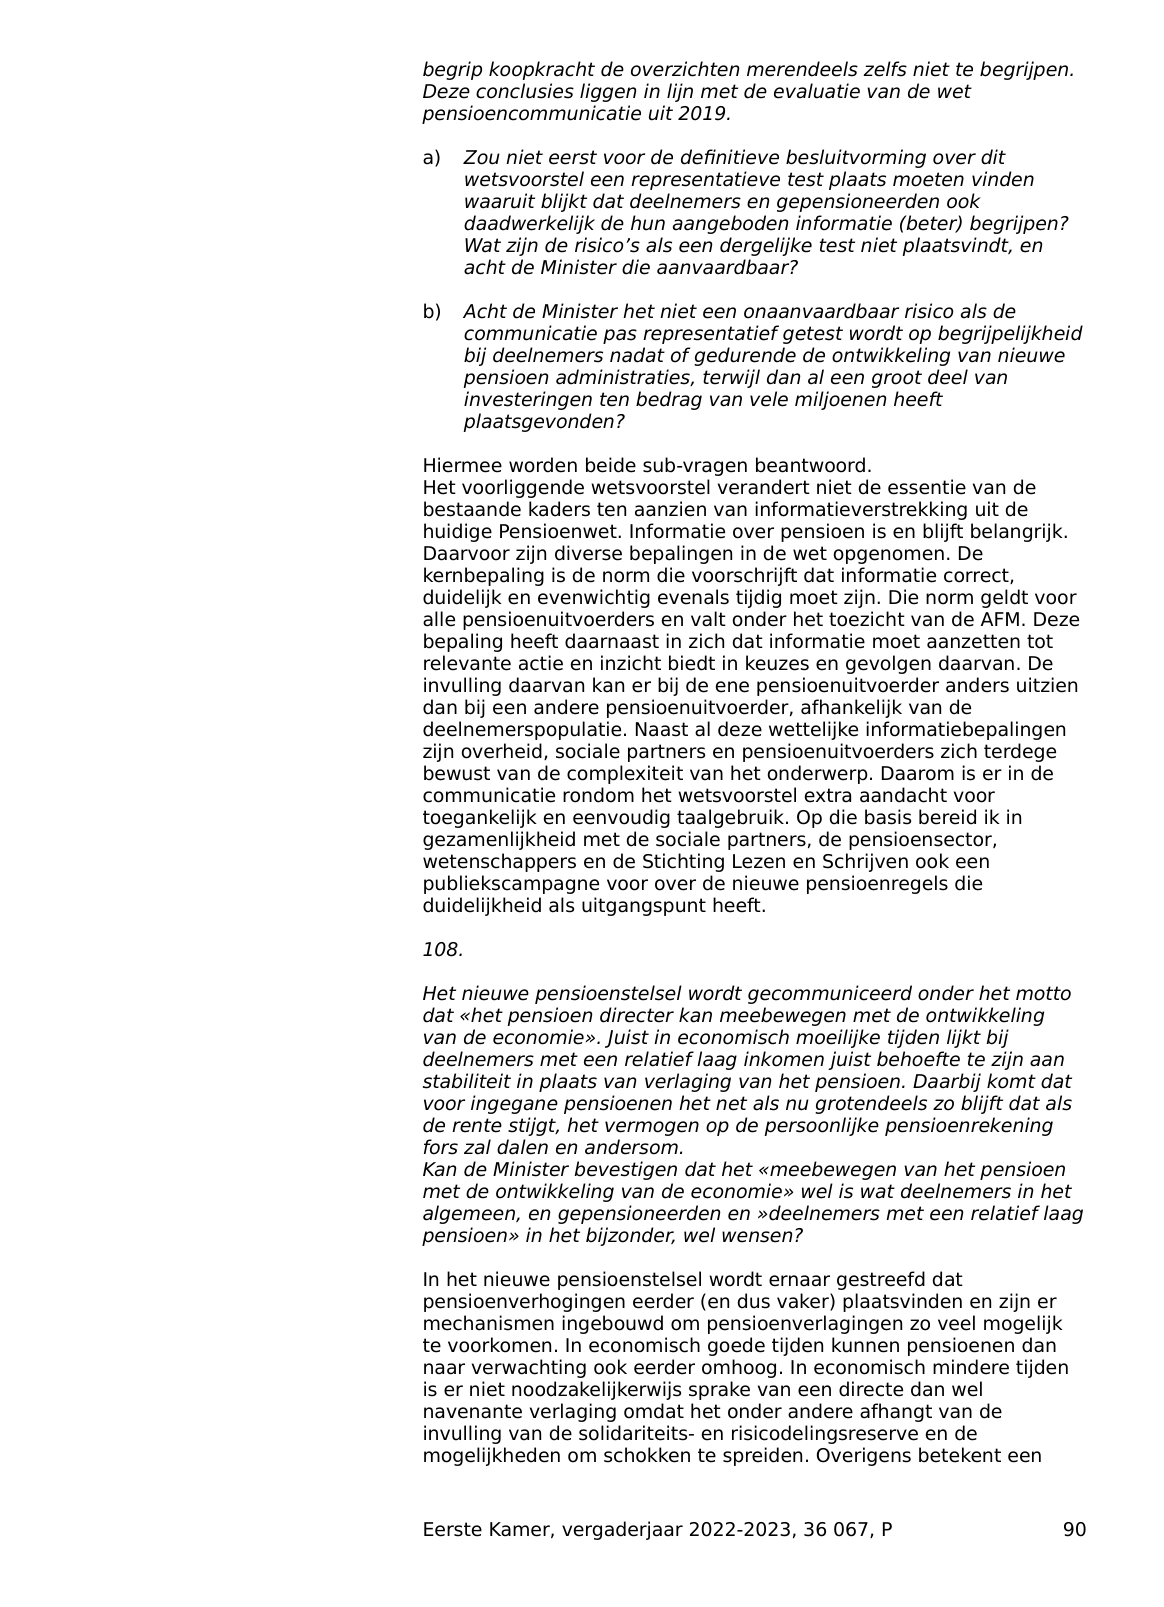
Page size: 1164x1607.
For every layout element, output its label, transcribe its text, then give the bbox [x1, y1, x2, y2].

text Hiermee worden beide sub-vragen beantwoord. [422, 455, 1087, 477]
text Het voorliggende wetsvoorstel verandert niet de essentie van de bestaande kaders ten aanzien van informatieverstrekking uit de huidige Pensioenwet. Informatie over pensioen is en blijft belangrijk. Daarvoor zijn diverse bepalingen in de wet opgenomen. De kernbepaling is de norm die voorschrijft dat informatie correct, duidelijk en evenwichtig evenals tijdig moet zijn. Die norm geldt voor alle pensioenuitvoerders en valt onder het toezicht van de AFM. Deze bepaling heeft daarnaast in zich dat informatie moet aanzetten tot relevante actie en inzicht biedt in keuzes en gevolgen daarvan. De invulling daarvan kan er bij de ene pensioenuitvoerder anders uitzien dan bij een andere pensioenuitvoerder, afhankelijk van de deelnemerspopulatie. Naast al deze wettelijke informatiebepalingen zijn overheid, sociale partners en pensioenuitvoerders zich terdege bewust van de complexiteit van het onderwerp. Daarom is er in de communicatie rondom het wetsvoorstel extra aandacht voor toegankelijk en eenvoudig taalgebruik. Op die basis bereid ik in gezamenlijkheid met de sociale partners, de pensioensector, wetenschappers en de Stichting Lezen en Schrijven ook een publiekscampagne voor over de nieuwe pensioenregels die duidelijkheid als uitgangspunt heeft. [422, 477, 1087, 917]
text a) Zou niet eerst voor de definitieve besluitvorming over dit wetsvoorstel een representatieve test plaats moeten vinden waaruit blijkt dat deelnemers en gepensioneerden ook daadwerkelijk de hun aangeboden informatie (beter) begrijpen? [422, 147, 1087, 235]
text Het nieuwe pensioenstelsel wordt gecommuniceerd onder het motto dat «het pensioen directer kan meebewegen met de ontwikkeling van de economie». Juist in economisch moeilijke tijden lijkt bij deelnemers met een relatief laag inkomen juist behoefte te zijn aan stabiliteit in plaats van verlaging van het pensioen. Daarbij komt dat voor ingegane pensioenen het net als nu grotendeels zo blijft dat als de rente stijgt, het vermogen op de persoonlijke pensioenrekening fors zal dalen en andersom. [422, 983, 1087, 1159]
text In het nieuwe pensioenstelsel wordt ernaar gestreefd dat pensioenverhogingen eerder (en dus vaker) plaatsvinden en zijn er mechanismen ingebouwd om pensioenverlagingen zo veel mogelijk te voorkomen. In economisch goede tijden kunnen pensioenen dan naar verwachting ook eerder omhoog. In economisch mindere tijden is er niet noodzakelijkerwijs sprake van een directe dan wel navenante verlaging omdat het onder andere afhangt van de invulling van de solidariteits- en risicodelingsreserve en de mogelijkheden om schokken te spreiden. Overigens betekent een [422, 1269, 1087, 1467]
text Wat zijn de risico’s als een dergelijke test niet plaatsvindt, en acht de Minister die aanvaardbaar? [464, 235, 1087, 279]
text b) Acht de Minister het niet een onaanvaardbaar risico als de communicatie pas representatief getest wordt op begrijpelijkheid bij deelnemers nadat of gedurende de ontwikkeling van nieuwe pensioen administraties, terwijl dan al een groot deel van investeringen ten bedrag van vele miljoenen heeft plaatsgevonden? [422, 301, 1087, 433]
text Kan de Minister bevestigen dat het «meebewegen van het pensioen met de ontwikkeling van de economie» wel is wat deelnemers in het algemeen, en gepensioneerden en »deelnemers met een relatief laag pensioen» in het bijzonder, wel wensen? [422, 1159, 1087, 1247]
subtitle 108. [422, 939, 1087, 961]
text begrip koopkracht de overzichten merendeels zelfs niet te begrijpen. Deze conclusies liggen in lijn met de evaluatie van de wet pensioencommunicatie uit 2019. [422, 59, 1087, 125]
